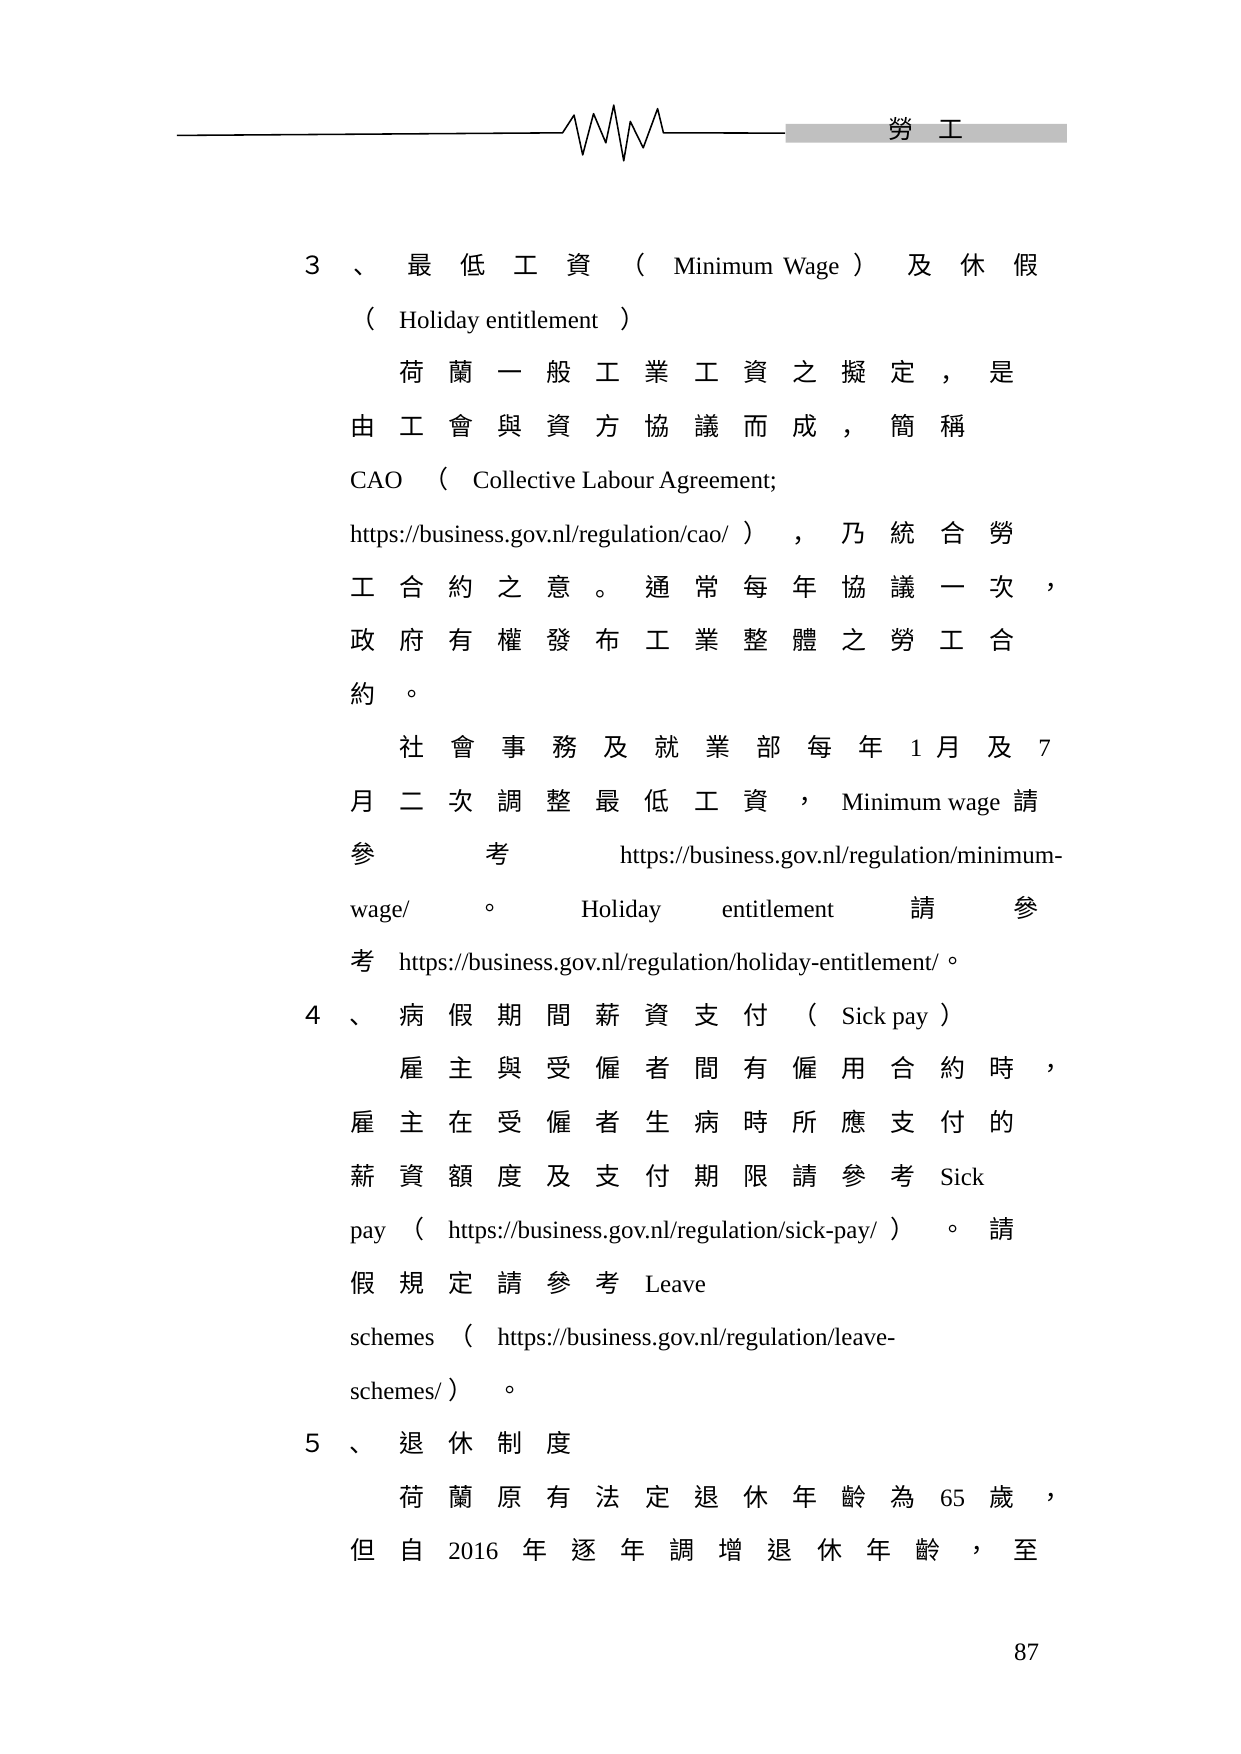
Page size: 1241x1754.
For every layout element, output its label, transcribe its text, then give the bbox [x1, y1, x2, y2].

text 荷蘭一般工業工資之擬定，是由工會與資方協議而成，簡稱CAO（Collective Labour Agreement; https://business.gov.nl/regulation/cao/），乃統合勞工合約之意。通常每年協議一次，政府有權發布工業整體之勞工合約。 [325, 344, 1063, 719]
text 雇主與受僱者間有僱用合約時，雇主在受僱者生病時所應支付的薪資額度及支付期限請參考Sick pay（https://business.gov.nl/regulation/sick-pay/）。請假規定請參考Leave schemes（https://business.gov.nl/regulation/leave-schemes/）。 [325, 1040, 1063, 1415]
text ４、病假期間薪資支付（Sick pay） [276, 987, 1063, 1040]
text 社會事務及就業部每年1月及7月二次調整最低工資，Minimum wage請參考https://business.gov.nl/regulation/minimum-wage/。Holiday entitlement請參考https://business.gov.nl/regulation/holiday-entitlement/。 [325, 719, 1063, 987]
text 荷蘭原有法定退休年齡為65歲，但自2016年逐年調增退休年齡，至 [325, 1469, 1063, 1576]
text ３、最低工資（Minimum Wage）及休假（Holiday entitlement） [276, 237, 1063, 344]
text ５、退休制度 [276, 1415, 1063, 1469]
